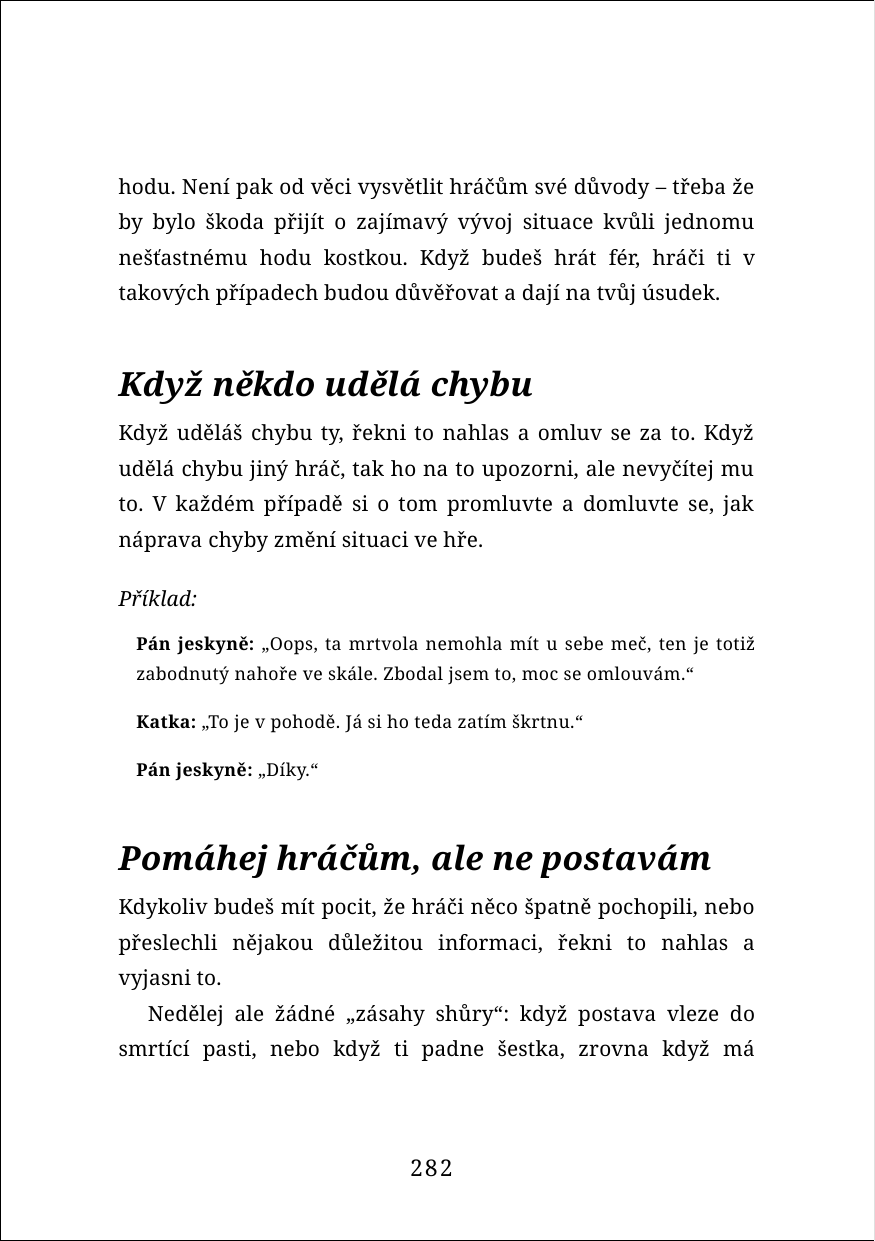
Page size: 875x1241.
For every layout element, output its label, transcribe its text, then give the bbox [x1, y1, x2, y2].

text Příklad: [118, 584, 756, 612]
text Pán jeskyně: „Díky.“ [136, 757, 756, 782]
subtitle Když někdo udělá chybu [118, 361, 756, 407]
text Katka: „To je v pohodě. Já si ho teda zatím škrtnu.“ [136, 709, 756, 734]
text Pán jeskyně: „Oops, ta mrtvola nemohla mít u sebe meč, ten je totiž zabodnutý nahoře ve skále. Zbodal jsem to, moc se omlouvám.“ [136, 631, 756, 686]
text Když uděláš chybu ty, řekni to nahlas a omluv se za to. Když udělá chybu jiný hráč, tak ho na to upozorni, ale nevyčítej mu to. V každém případě si o tom promluvte a domluvte se, jak náprava chyby změní situaci ve hře. [118, 418, 756, 553]
text hodu. Není pak od věci vysvětlit hráčům své důvody – třeba že by bylo škoda přijít o zajímavý vývoj situace kvůli jednomu nešťastnému hodu kostkou. Když budeš hrát fér, hráči ti v takových případech budou důvěřovat a dají na tvůj úsudek. [118, 172, 756, 307]
subtitle Pomáhej hráčům, ale ne postavám [118, 835, 756, 880]
text Kdykoliv budeš mít pocit, že hráči něco špatně pochopili, nebo přeslechli nějakou důležitou informaci, řekni to nahlas a vyjasni to. Nedělej ale žádné „zásahy shůry“: když postava vleze do smrtící pasti, nebo když ti padne šestka, zrovna když má [118, 892, 756, 1063]
